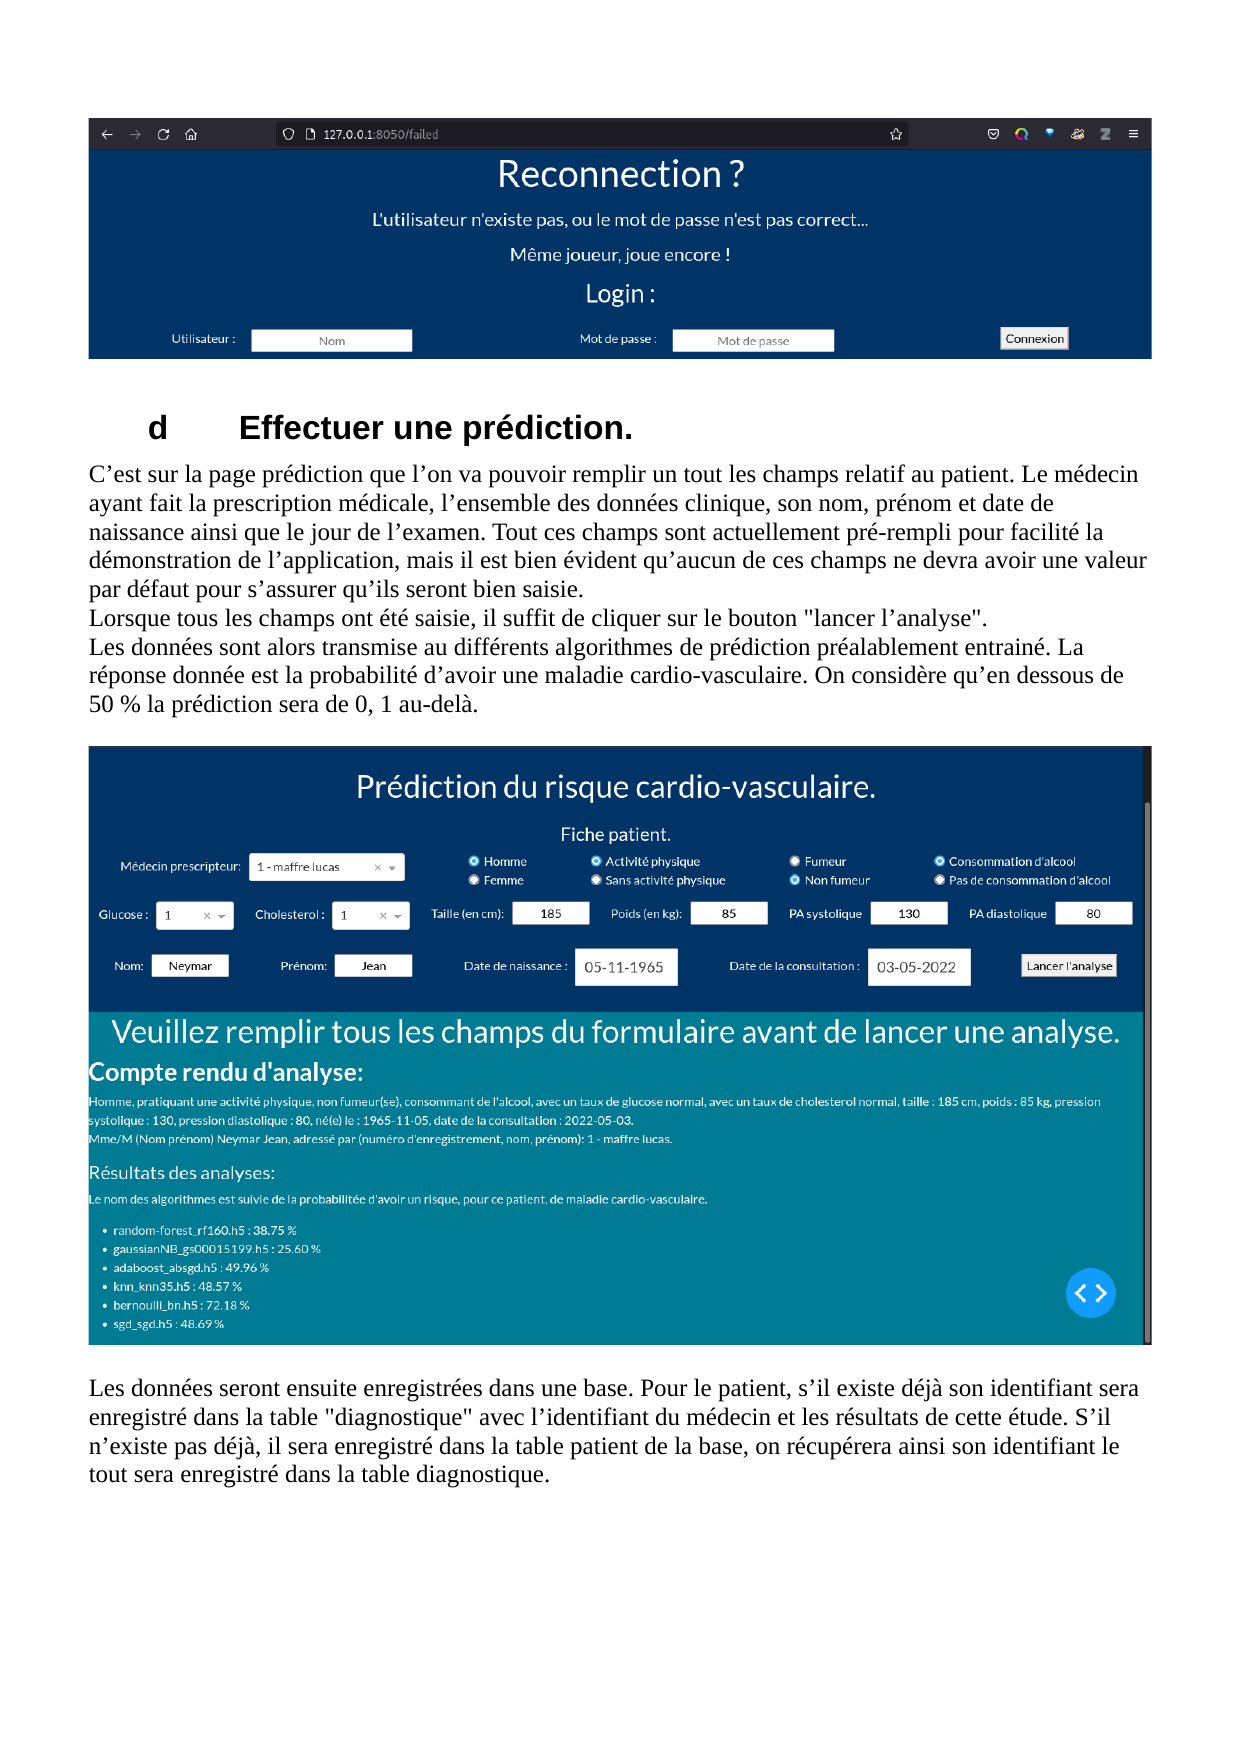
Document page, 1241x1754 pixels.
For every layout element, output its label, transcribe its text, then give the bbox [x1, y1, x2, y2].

text C’est sur la page prédiction que l’on va pouvoir remplir un tout les champs relatif au patient. Le médecin ayant fait la prescription médicale, l’ensemble des données clinique, son nom, prénom et date de naissance ainsi que le jour de l’examen. Tout ces champs sont actuellement pré-rempli pour facilité la démonstration de l’application, mais il est bien évident qu’aucun de ces champs ne devra avoir une valeur par défaut pour s’assurer qu’ils seront bien saisie. [88, 459, 1152, 603]
picture [88, 118, 1152, 359]
text Les données seront ensuite enregistrées dans une base. Pour le patient, s’il existe déjà son identifiant sera enregistré dans la table "diagnostique" avec l’identifiant du médecin et les résultats de cette étude. S’il n’existe pas déjà, il sera enregistré dans la table patient de la base, on récupérera ainsi son identifiant le tout sera enregistré dans la table diagnostique. [88, 1373, 1152, 1488]
text Lorsque tous les champs ont été saisie, il suffit de cliquer sur le bouton "lancer l’analyse". [88, 603, 1152, 632]
text Les données sont alors transmise au différents algorithmes de prédiction préalablement entrainé. La réponse donnée est la probabilité d’avoir une maladie cardio-vasculaire. On considère qu’en dessous de 50 % la prédiction sera de 0, 1 au-delà. [88, 632, 1152, 718]
picture [88, 746, 1152, 1345]
subtitle Effectuer une prédiction. [88, 408, 1152, 447]
